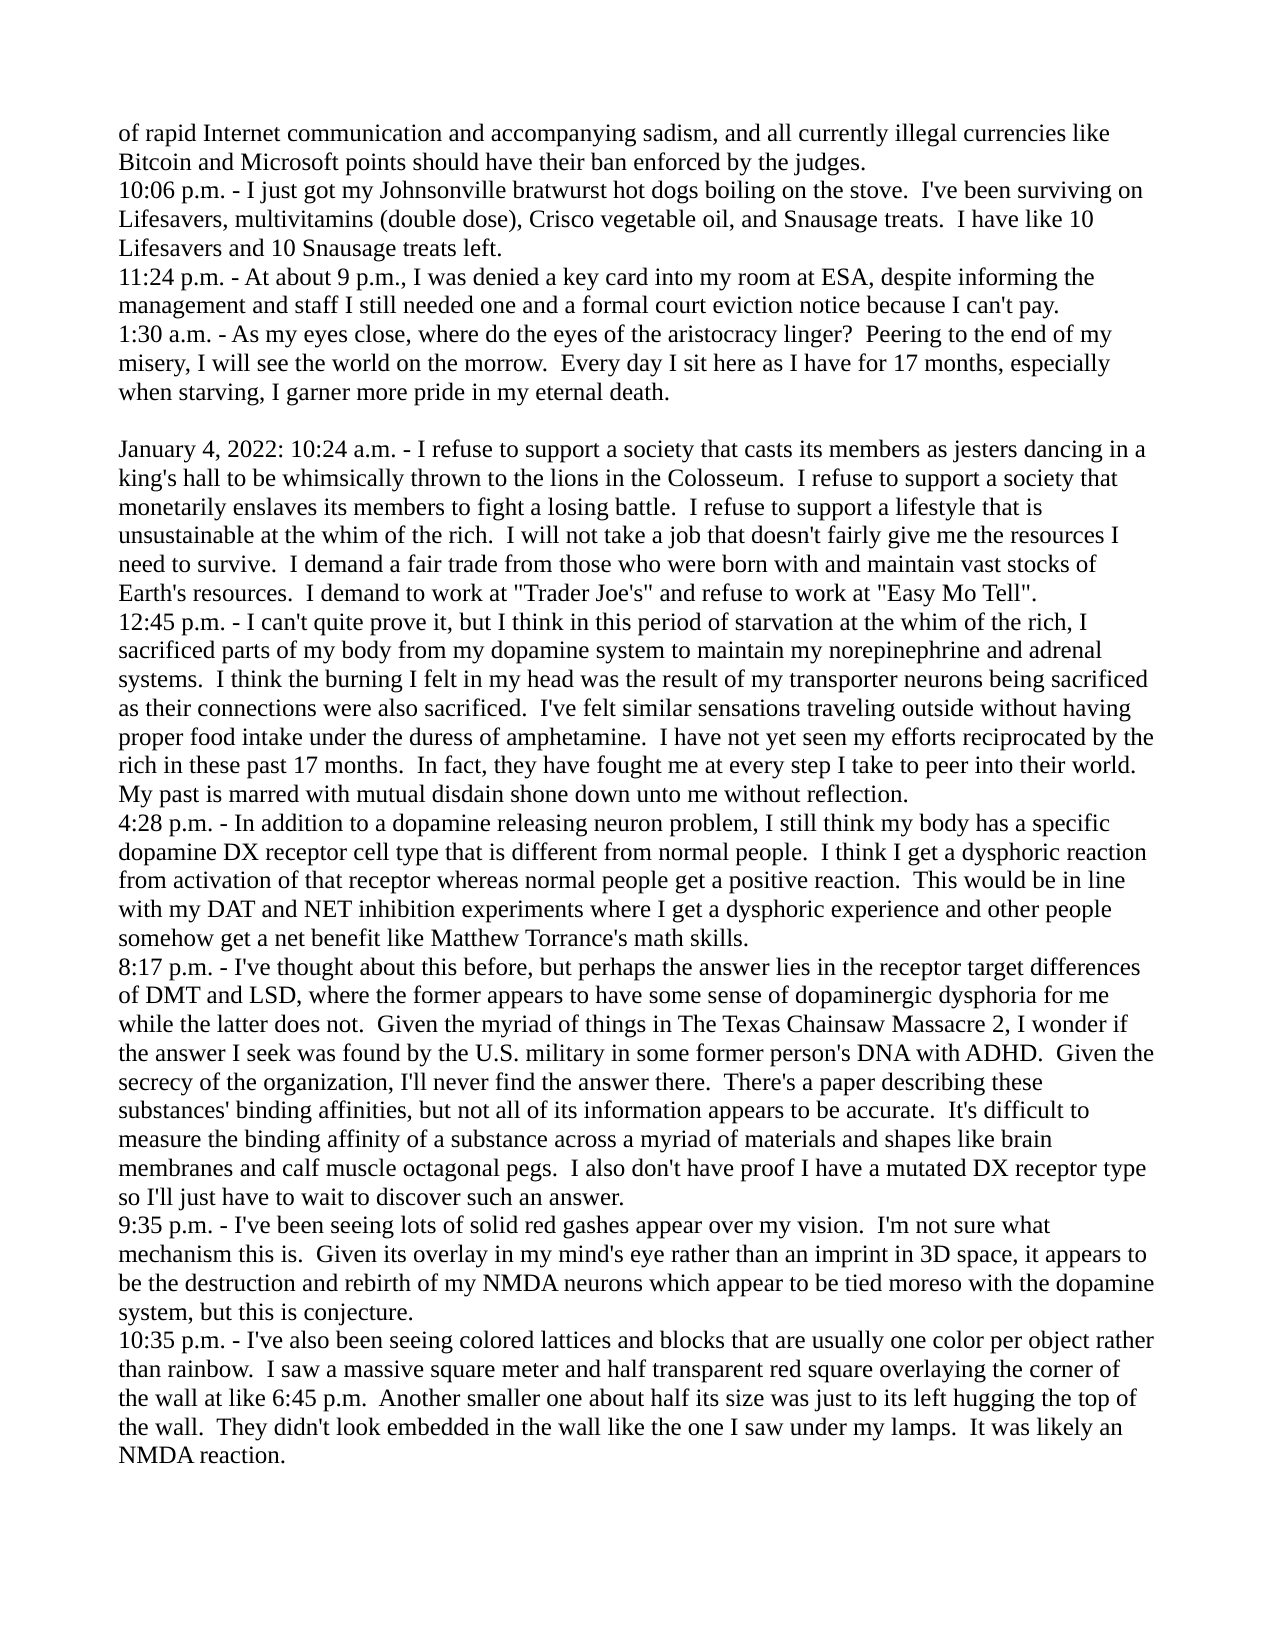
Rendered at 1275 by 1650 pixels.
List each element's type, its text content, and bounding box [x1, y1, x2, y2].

text January 4, 2022: 10:24 a.m. - I refuse to support a society that casts its members as jesters dancing in a king's hall to be whimsically thrown to the lions in the Colosseum. I refuse to support a society that monetarily enslaves its members to fight a losing battle. I refuse to support a lifestyle that is unsustainable at the whim of the rich. I will not take a job that doesn't fairly give me the resources I need to survive. I demand a fair trade from those who were born with and maintain vast stocks of Earth's resources. I demand to work at "Trader Joe's" and refuse to work at "Easy Mo Tell". [118, 434, 1157, 607]
text 10:06 p.m. - I just got my Johnsonville bratwurst hot dogs boiling on the stove. I've been surviving on Lifesavers, multivitamins (double dose), Crisco vegetable oil, and Snausage treats. I have like 10 Lifesavers and 10 Snausage treats left. [118, 176, 1157, 262]
text of rapid Internet communication and accompanying sadism, and all currently illegal currencies like Bitcoin and Microsoft points should have their ban enforced by the judges. [118, 118, 1157, 176]
text 10:35 p.m. - I've also been seeing colored lattices and blocks that are usually one color per object rather than rainbow. I saw a massive square meter and half transparent red square overlaying the corner of the wall at like 6:45 p.m. Another smaller one about half its size was just to its left hugging the top of the wall. They didn't look embedded in the wall like the one I saw under my lamps. It was likely an NMDA reaction. [118, 1326, 1157, 1469]
text 12:45 p.m. - I can't quite prove it, but I think in this period of starvation at the whim of the rich, I sacrificed parts of my body from my dopamine system to maintain my norepinephrine and adrenal systems. I think the burning I felt in my head was the result of my transporter neurons being sacrificed as their connections were also sacrificed. I've felt similar sensations traveling outside without having proper food intake under the duress of amphetamine. I have not yet seen my efforts reciprocated by the rich in these past 17 months. In fact, they have fought me at every step I take to peer into their world. My past is marred with mutual disdain shone down unto me without reflection. [118, 607, 1157, 808]
text 8:17 p.m. - I've thought about this before, but perhaps the answer lies in the receptor target differences of DMT and LSD, where the former appears to have some sense of dopaminergic dysphoria for me while the latter does not. Given the myriad of things in The Texas Chainsaw Massacre 2, I wonder if the answer I seek was found by the U.S. military in some former person's DNA with ADHD. Given the secrecy of the organization, I'll never find the answer there. There's a paper describing these substances' binding affinities, but not all of its information appears to be accurate. It's difficult to measure the binding affinity of a substance across a myriad of materials and shapes like brain membranes and calf muscle octagonal pegs. I also don't have proof I have a mutated DX receptor type so I'll just have to wait to discover such an answer. [118, 952, 1157, 1211]
text 4:28 p.m. - In addition to a dopamine releasing neuron problem, I still think my body has a specific dopamine DX receptor cell type that is different from normal people. I think I get a dysphoric reaction from activation of that receptor whereas normal people get a positive reaction. This would be in line with my DAT and NET inhibition experiments where I get a dysphoric experience and other people somehow get a net benefit like Matthew Torrance's math skills. [118, 808, 1157, 952]
text 1:30 a.m. - As my eyes close, where do the eyes of the aristocracy linger? Peering to the end of my misery, I will see the world on the morrow. Every day I sit here as I have for 17 months, especially when starving, I garner more pride in my eternal death. [118, 319, 1157, 406]
text 9:35 p.m. - I've been seeing lots of solid red gashes appear over my vision. I'm not sure what mechanism this is. Given its overlay in my mind's eye rather than an imprint in 3D space, it appears to be the destruction and rebirth of my NMDA neurons which appear to be tied moreso with the dopamine system, but this is conjecture. [118, 1211, 1157, 1326]
text 11:24 p.m. - At about 9 p.m., I was denied a key card into my room at ESA, despite informing the management and staff I still needed one and a formal court eviction notice because I can't pay. [118, 262, 1157, 319]
